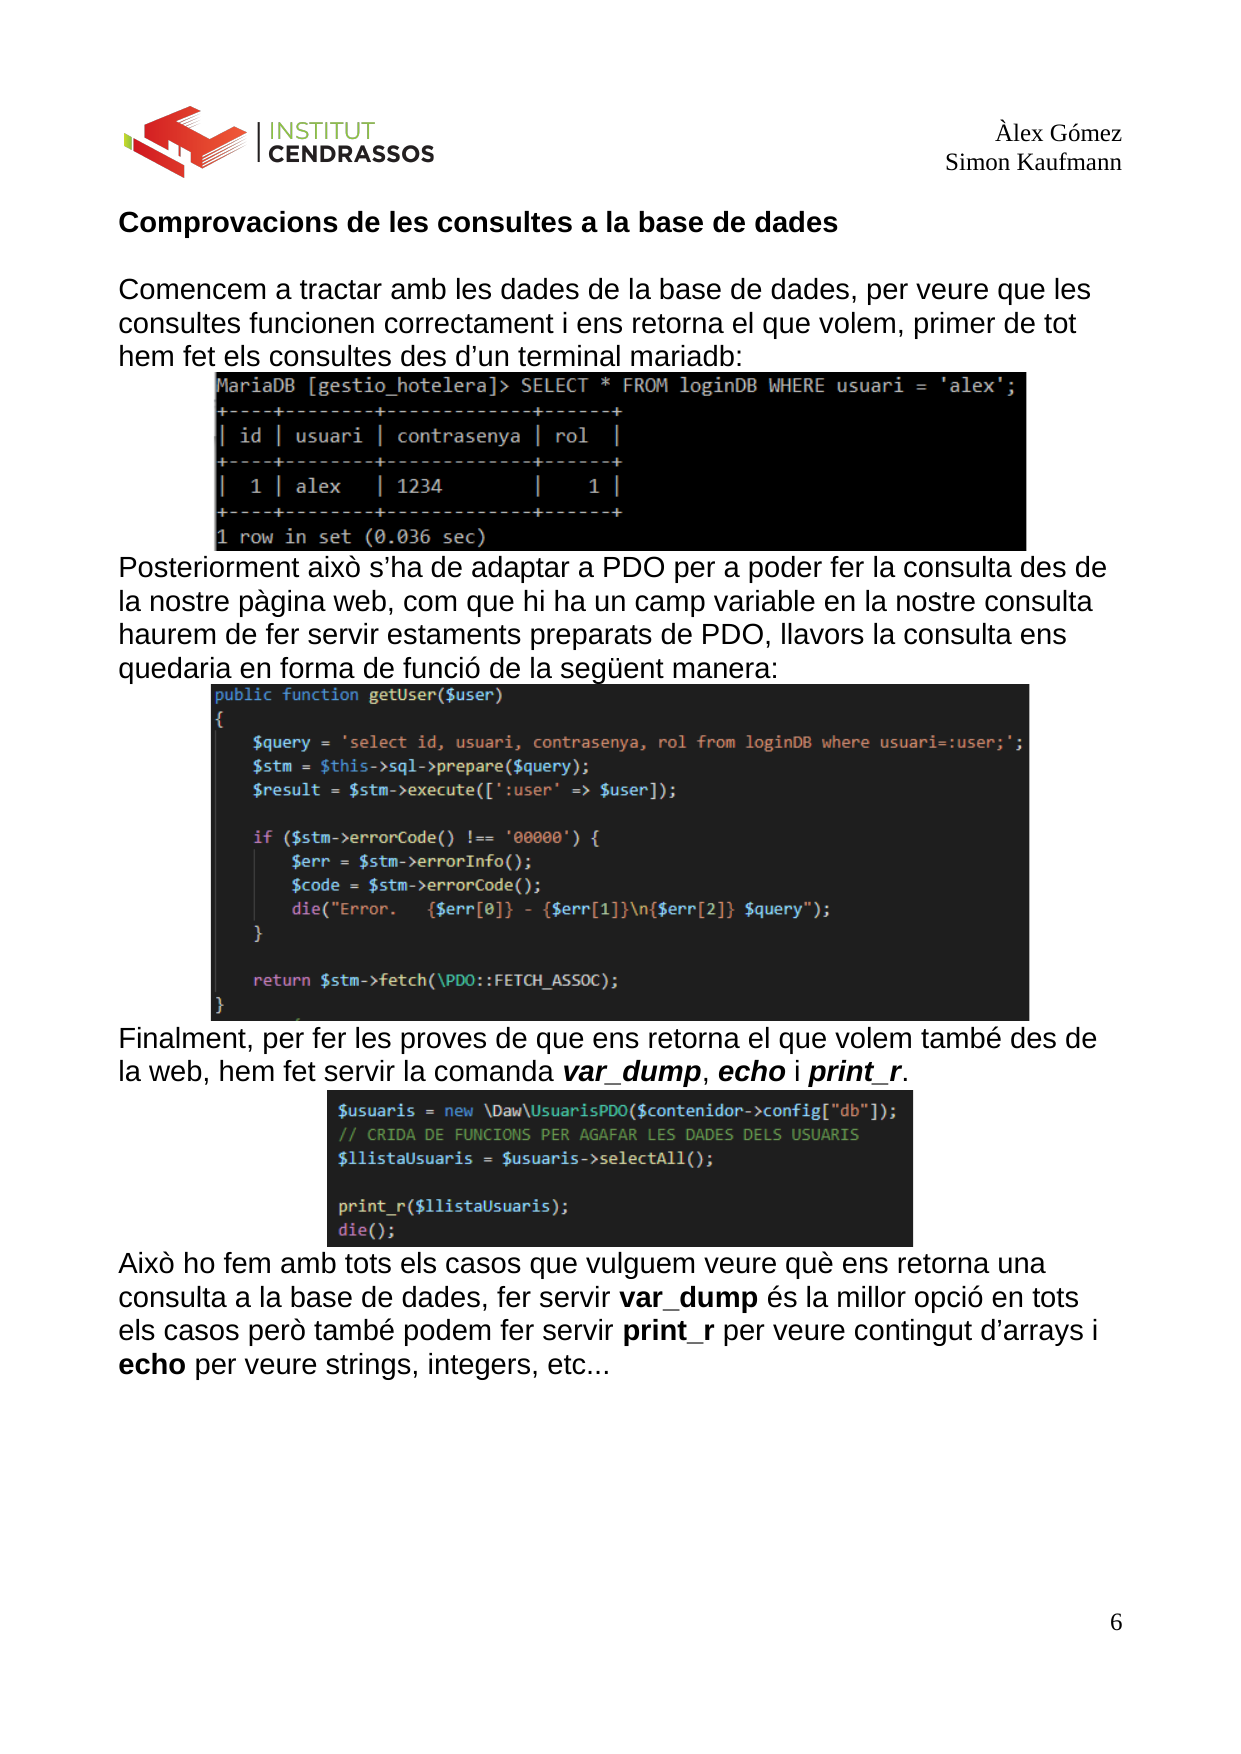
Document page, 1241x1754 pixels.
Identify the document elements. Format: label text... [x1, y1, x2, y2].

subtitle Comprovacions de les consultes a la base de dades [118, 205, 1122, 239]
text Posteriorment això s’ha de adaptar a PDO per a poder fer la consulta des de la nostre pàgina web, com que hi ha un camp variable en la nostre consulta haurem de fer servir estaments preparats de PDO, llavors la consulta ens quedaria en forma de funció de la següent manera: [118, 551, 1122, 684]
text Comencem a tractar amb les dades de la base de dades, per veure que les consultes funcionen correctament i ens retorna el que volem, primer de tot hem fet els consultes des d’un terminal mariadb: [118, 272, 1122, 373]
picture [213, 372, 1027, 551]
picture [210, 684, 1030, 1021]
picture [327, 1090, 914, 1247]
text Finalment, per fer les proves de que ens retorna el que volem també des de la web, hem fet servir la comanda var_dump, echo i print_r. [118, 1021, 1122, 1088]
text Això ho fem amb tots els casos que vulguem veure què ens retorna una consulta a la base de dades, fer servir var_dump és la millor opció en tots els casos però també podem fer servir print_r per veure contingut d’arrays i echo per veure strings, integers, etc... [118, 1247, 1122, 1381]
picture [124, 106, 434, 178]
